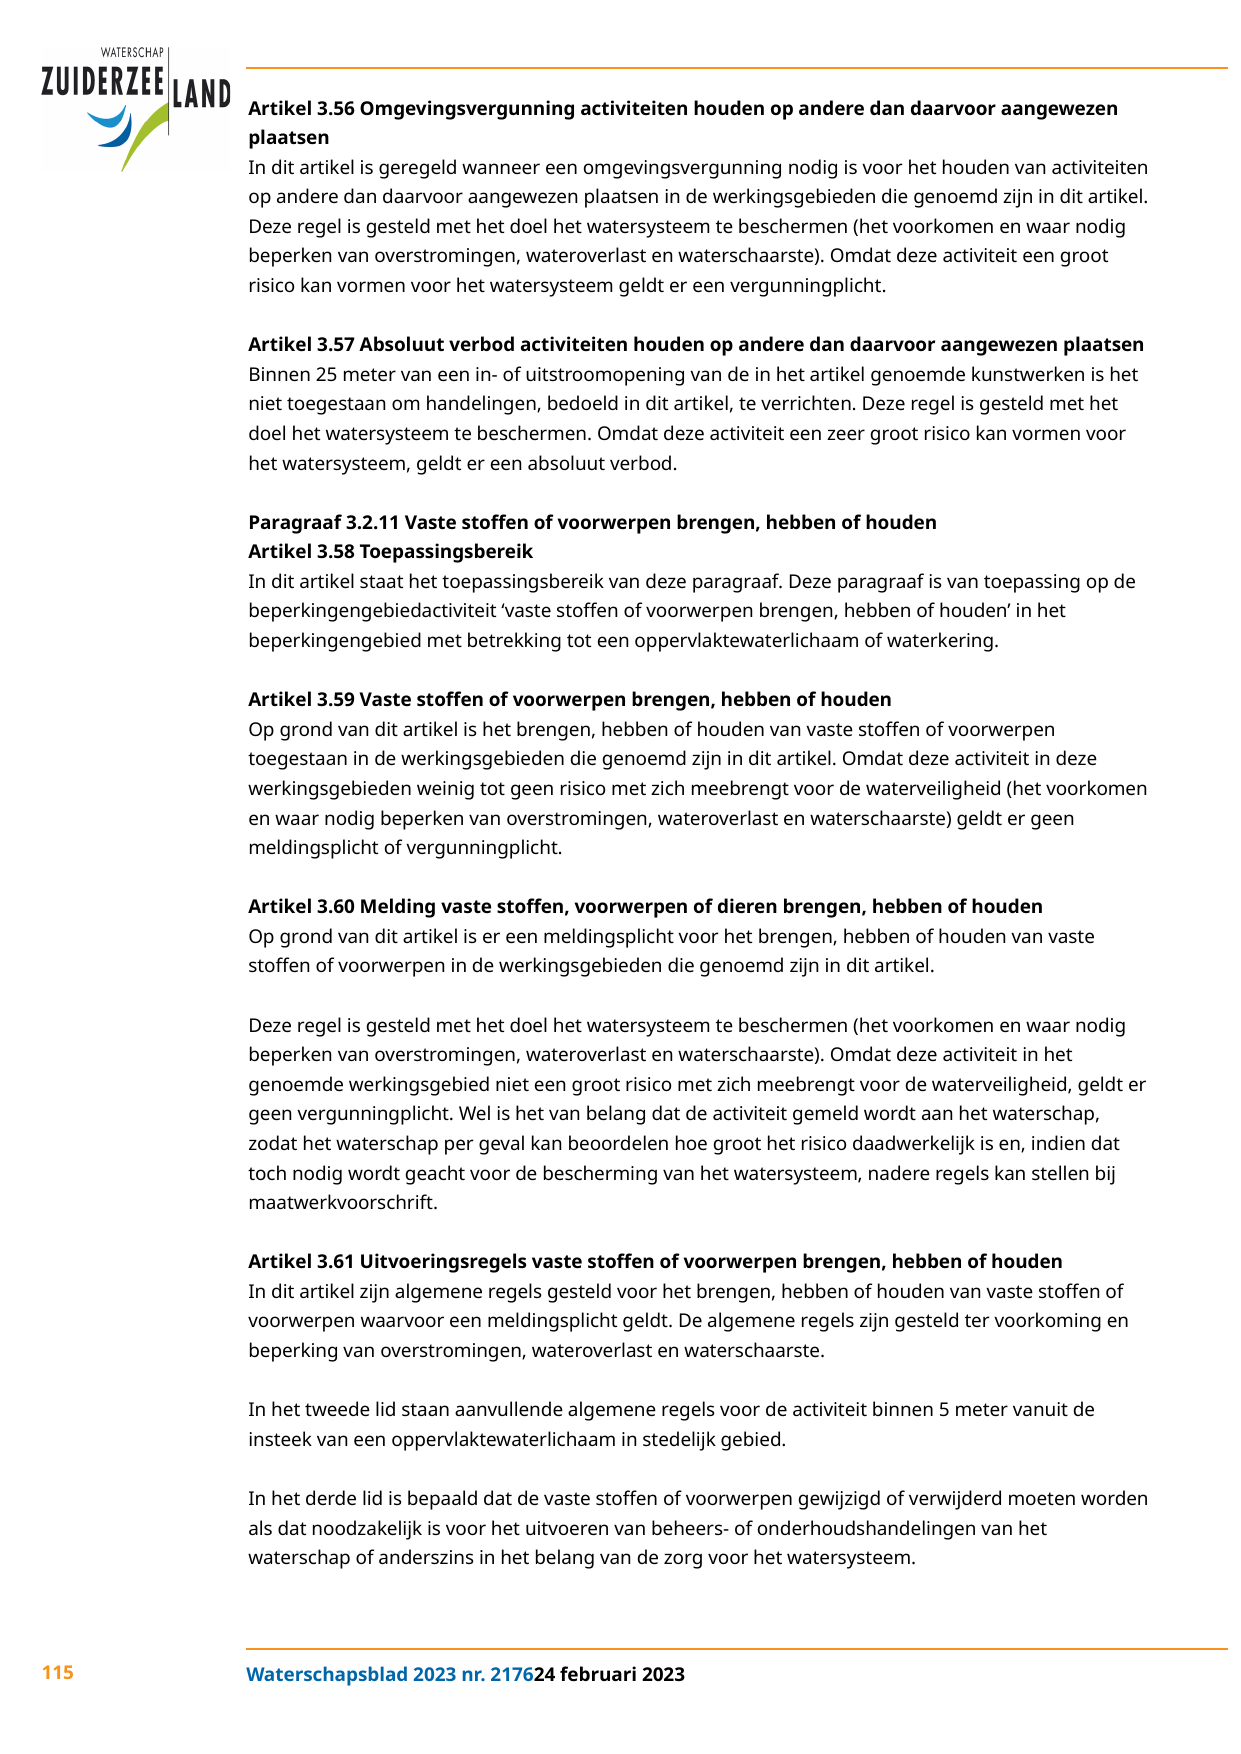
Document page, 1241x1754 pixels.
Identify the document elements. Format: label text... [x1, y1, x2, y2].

text Artikel 3.61 Uitvoeringsregels vaste stoffen of voorwerpen brengen, hebben of houden [248, 1248, 1152, 1274]
text In dit artikel staat het toepassingsbereik van deze paragraaf. Deze paragraaf is van toepassing op de beperkingengebiedactiviteit ‘vaste stoffen of voorwerpen brengen, hebben of houden’ in het beperkingengebied met betrekking tot een oppervlaktewaterlichaam of waterkering. [248, 568, 1152, 653]
text Artikel 3.58 Toepassingsbereik [248, 538, 1152, 564]
text Binnen 25 meter van een in- of uitstroomopening van de in het artikel genoemde kunstwerken is het niet toegestaan om handelingen, bedoeld in dit artikel, te verrichten. Deze regel is gesteld met het doel het watersysteem te beschermen. Omdat deze activiteit een zeer groot risico kan vormen voor het watersysteem, geldt er een absoluut verbod. [248, 361, 1152, 476]
text Op grond van dit artikel is het brengen, hebben of houden van vaste stoffen of voorwerpen toegestaan in de werkingsgebieden die genoemd zijn in dit artikel. Omdat deze activiteit in deze werkingsgebieden weinig tot geen risico met zich meebrengt voor de waterveiligheid (het voorkomen en waar nodig beperken van overstromingen, wateroverlast en waterschaarste) geldt er geen meldingsplicht of vergunningplicht. [248, 716, 1152, 860]
text In het tweede lid staan aanvullende algemene regels voor de activiteit binnen 5 meter vanuit de insteek van een oppervlaktewaterlichaam in stedelijk gebied. [248, 1396, 1152, 1452]
picture [41, 47, 231, 172]
text Artikel 3.60 Melding vaste stoffen, voorwerpen of dieren brengen, hebben of houden [248, 893, 1152, 919]
text In het derde lid is bepaald dat de vaste stoffen of voorwerpen gewijzigd of verwijderd moeten worden als dat noodzakelijk is voor het uitvoeren van beheers- of onderhoudshandelingen van het waterschap of anderszins in het belang van de zorg voor het watersysteem. [248, 1485, 1152, 1570]
text Artikel 3.57 Absoluut verbod activiteiten houden op andere dan daarvoor aangewezen plaatsen [248, 331, 1152, 357]
text Op grond van dit artikel is er een meldingsplicht voor het brengen, hebben of houden van vaste stoffen of voorwerpen in de werkingsgebieden die genoemd zijn in dit artikel. [248, 923, 1152, 978]
text Artikel 3.59 Vaste stoffen of voorwerpen brengen, hebben of houden [248, 686, 1152, 712]
text Artikel 3.56 Omgevingsvergunning activiteiten houden op andere dan daarvoor aangewezen plaatsen [248, 95, 1152, 150]
text In dit artikel zijn algemene regels gesteld voor het brengen, hebben of houden van vaste stoffen of voorwerpen waarvoor een meldingsplicht geldt. De algemene regels zijn gesteld ter voorkoming en beperking van overstromingen, wateroverlast en waterschaarste. [248, 1278, 1152, 1363]
text Deze regel is gesteld met het doel het watersysteem te beschermen (het voorkomen en waar nodig beperken van overstromingen, wateroverlast en waterschaarste). Omdat deze activiteit in het genoemde werkingsgebied niet een groot risico met zich meebrengt voor de waterveiligheid, geldt er geen vergunningplicht. Wel is het van belang dat de activiteit gemeld wordt aan het waterschap, zodat het waterschap per geval kan beoordelen hoe groot het risico daadwerkelijk is en, indien dat toch nodig wordt geacht voor de bescherming van het watersysteem, nadere regels kan stellen bij maatwerkvoorschrift. [248, 1012, 1152, 1215]
text In dit artikel is geregeld wanneer een omgevingsvergunning nodig is voor het houden van activiteiten op andere dan daarvoor aangewezen plaatsen in de werkingsgebieden die genoemd zijn in dit artikel. Deze regel is gesteld met het doel het watersysteem te beschermen (het voorkomen en waar nodig beperken van overstromingen, wateroverlast en waterschaarste). Omdat deze activiteit een groot risico kan vormen voor het watersysteem geldt er een vergunningplicht. [248, 154, 1152, 298]
text Paragraaf 3.2.11 Vaste stoffen of voorwerpen brengen, hebben of houden [248, 509, 1152, 535]
